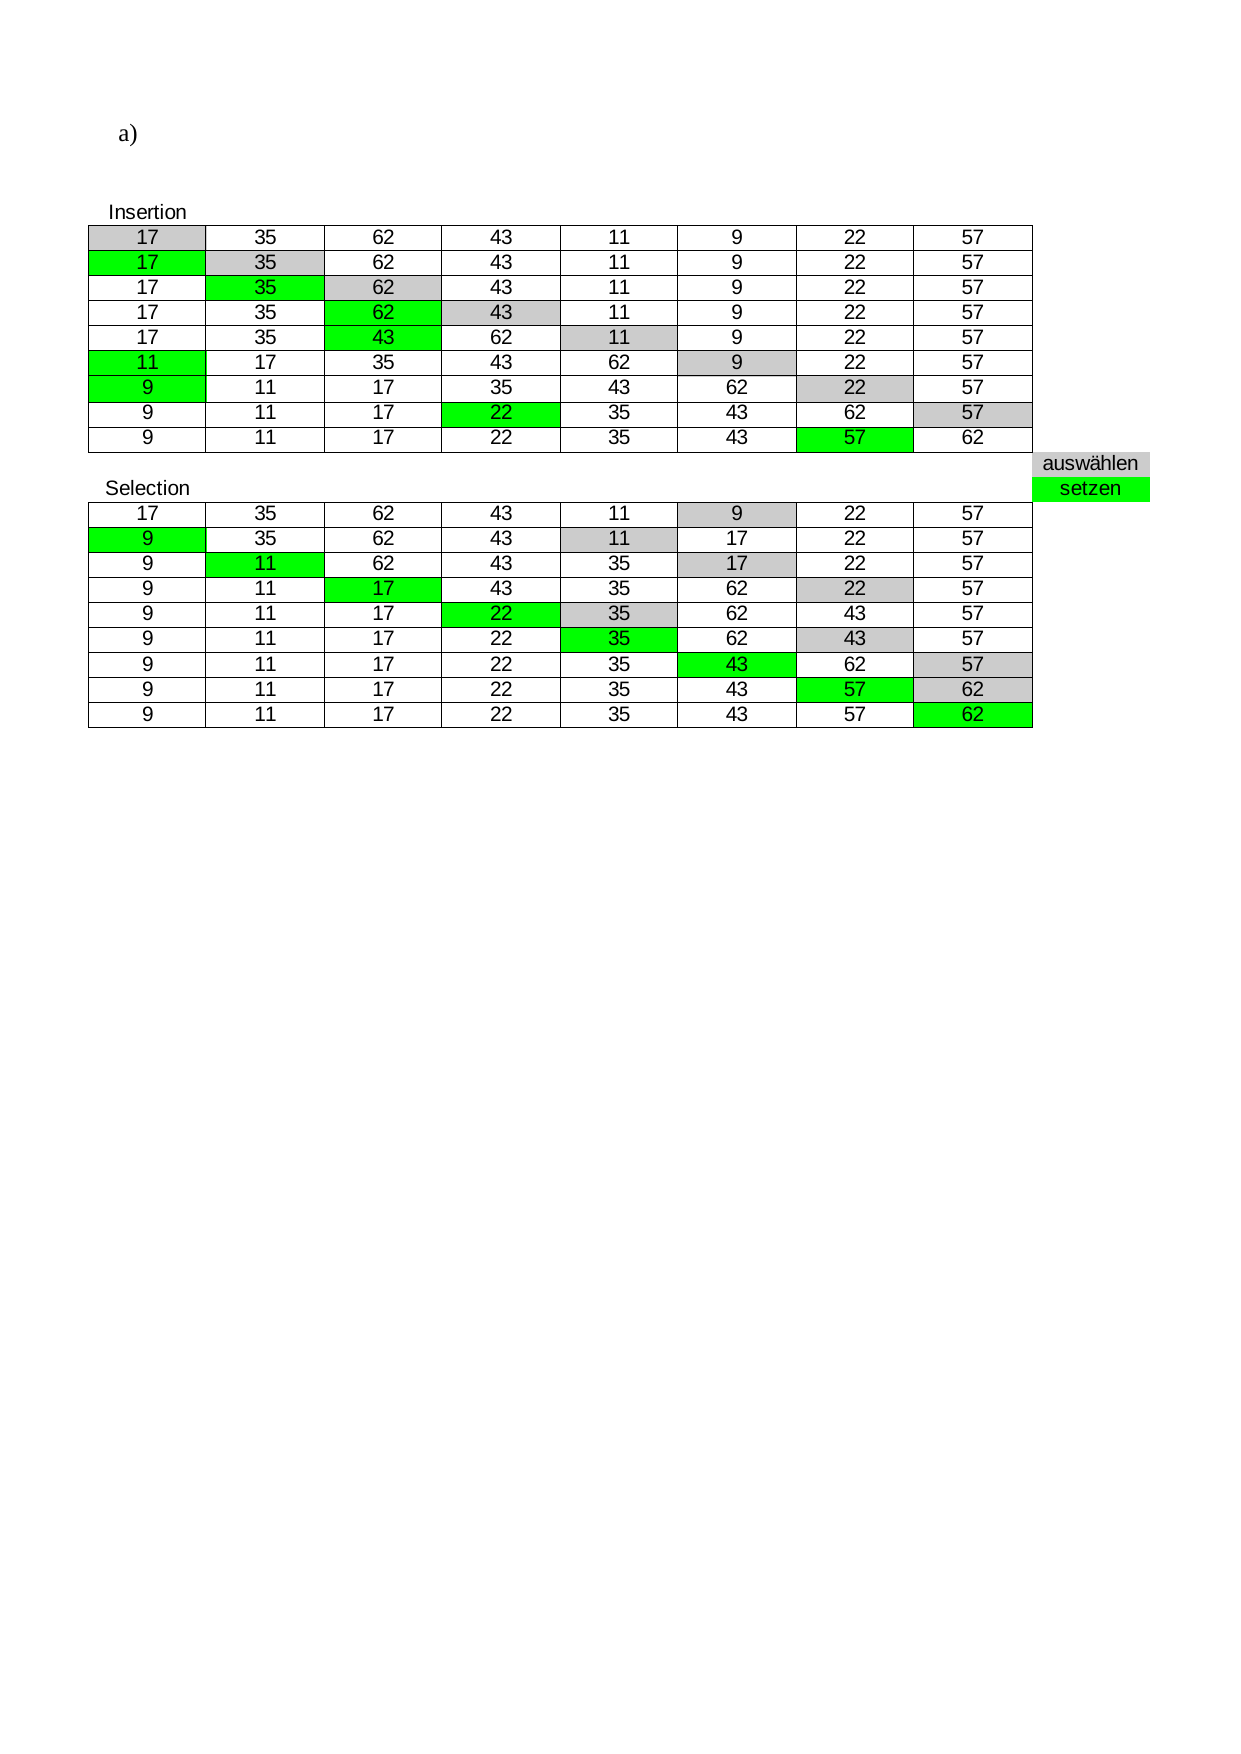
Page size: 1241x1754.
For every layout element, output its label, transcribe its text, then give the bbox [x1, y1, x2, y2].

text a) [118, 118, 1122, 147]
